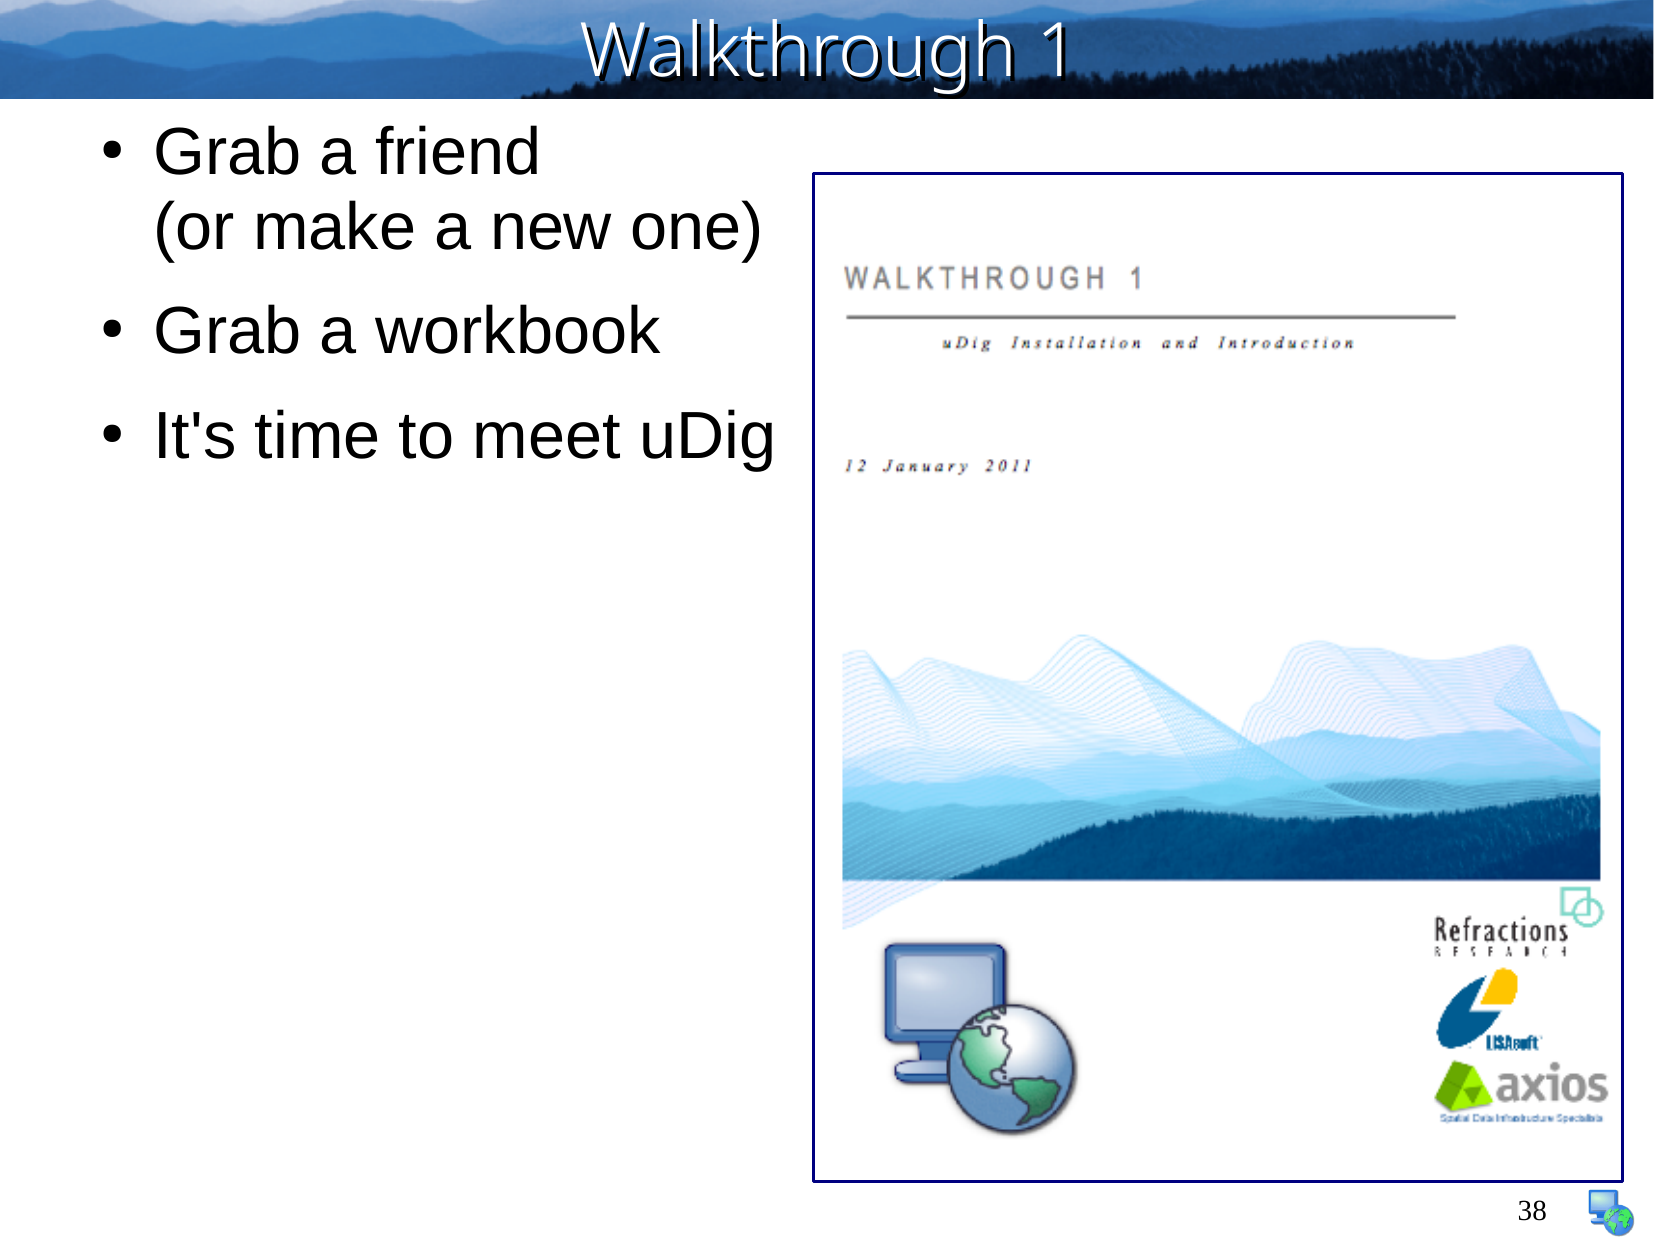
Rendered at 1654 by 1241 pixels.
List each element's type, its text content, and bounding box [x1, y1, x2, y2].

list Grab a friend (or make a new one) Grab a workbook It's time to meet uDig [82, 114, 1571, 1184]
picture [0, 0, 945, 99]
picture [1588, 1189, 1635, 1238]
picture [958, 0, 1654, 99]
picture [1571, 175, 1622, 1181]
title Walkthrough 1 [49, 0, 1611, 96]
